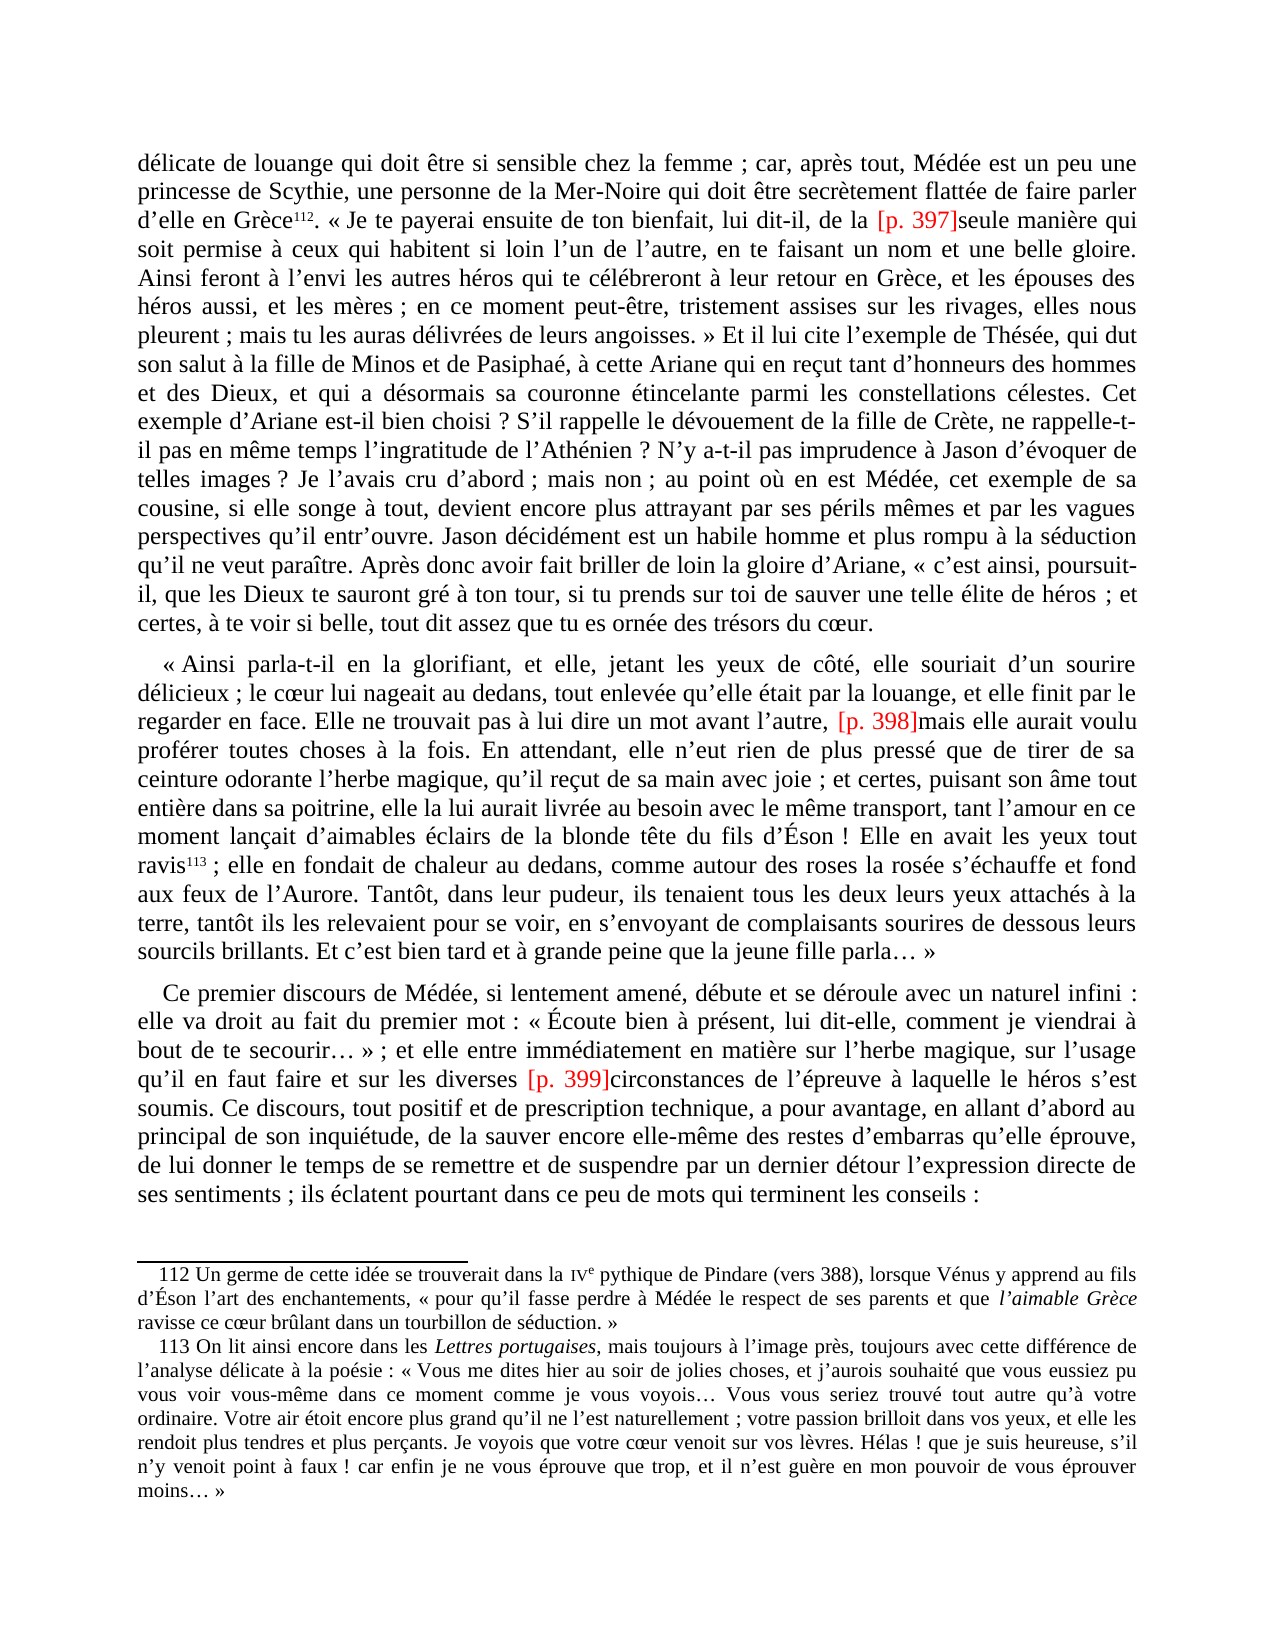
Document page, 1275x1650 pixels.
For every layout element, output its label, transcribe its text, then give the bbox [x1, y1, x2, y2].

text « Ainsi parla-t-il en la glorifiant, et elle, jetant les yeux de côté, elle souriait d’un sourire délicieux ; le cœur lui nageait au dedans, tout enlevée qu’elle était par la louange, et elle finit par le regarder en face. Elle ne trouvait pas à lui dire un mot avant l’autre, [p. 398]mais elle aurait voulu proférer toutes choses à la fois. En attendant, elle n’eut rien de plus pressé que de tirer de sa ceinture odorante l’herbe magique, qu’il reçut de sa main avec joie ; et certes, puisant son âme tout entière dans sa poitrine, elle la lui aurait livrée au besoin avec le même transport, tant l’amour en ce moment lançait d’aimables éclairs de la blonde tête du fils d’Éson ! Elle en avait les yeux tout ravis ; elle en fondait de chaleur au dedans, comme autour des roses la rosée s’échauffe et fond aux feux de l’Aurore. Tantôt, dans leur pudeur, ils tenaient tous les deux leurs yeux attachés à la terre, tantôt ils les relevaient pour se voir, en s’envoyant de complaisants sourires de dessous leurs sourcils brillants. Et c’est bien tard et à grande peine que la jeune fille parla… » [137, 649, 1137, 965]
text Un germe de cette idée se trouverait dans la ive pythique de Pindare (vers 388), lorsque Vénus y apprend au fils d’Éson l’art des enchantements, « pour qu’il fasse perdre à Médée le respect de ses parents et que l’aimable Grèce ravisse ce cœur brûlant dans un tourbillon de séduction. » [137, 1262, 1137, 1334]
text délicate de louange qui doit être si sensible chez la femme ; car, après tout, Médée est un peu une princesse de Scythie, une personne de la Mer-Noire qui doit être secrètement flattée de faire parler d’elle en Grèce. « Je te payerai ensuite de ton bienfait, lui dit-il, de la [p. 397]seule manière qui soit permise à ceux qui habitent si loin l’un de l’autre, en te faisant un nom et une belle gloire. Ainsi feront à l’envi les autres héros qui te célébreront à leur retour en Grèce, et les épouses des héros aussi, et les mères ; en ce moment peut-être, tristement assises sur les rivages, elles nous pleurent ; mais tu les auras délivrées de leurs angoisses. » Et il lui cite l’exemple de Thésée, qui dut son salut à la fille de Minos et de Pasiphaé, à cette Ariane qui en reçut tant d’honneurs des hommes et des Dieux, et qui a désormais sa couronne étincelante parmi les constellations célestes. Cet exemple d’Ariane est-il bien choisi ? S’il rappelle le dévouement de la fille de Crète, ne rappelle-t-il pas en même temps l’ingratitude de l’Athénien ? N’y a-t-il pas imprudence à Jason d’évoquer de telles images ? Je l’avais cru d’abord ; mais non ; au point où en est Médée, cet exemple de sa cousine, si elle songe à tout, devient encore plus attrayant par ses périls mêmes et par les vagues perspectives qu’il entr’ouvre. Jason décidément est un habile homme et plus rompu à la séduction qu’il ne veut paraître. Après donc avoir fait briller de loin la gloire d’Ariane, « c’est ainsi, poursuit-il, que les Dieux te sauront gré à ton tour, si tu prends sur toi de sauver une telle élite de héros ; et certes, à te voir si belle, tout dit assez que tu es ornée des trésors du cœur. [137, 148, 1137, 636]
text On lit ainsi encore dans les Lettres portugaises, mais toujours à l’image près, toujours avec cette différence de l’analyse délicate à la poésie : « Vous me dites hier au soir de jolies choses, et j’aurois souhaité que vous eussiez pu vous voir vous-même dans ce moment comme je vous voyois… Vous vous seriez trouvé tout autre qu’à votre ordinaire. Votre air étoit encore plus grand qu’il ne l’est naturellement ; votre passion brilloit dans vos yeux, et elle les rendoit plus tendres et plus perçants. Je voyois que votre cœur venoit sur vos lèvres. Hélas ! que je suis heureuse, s’il n’y venoit point à faux ! car enfin je ne vous éprouve que trop, et il n’est guère en mon pouvoir de vous éprouver moins… » [137, 1334, 1137, 1502]
text Ce premier discours de Médée, si lentement amené, débute et se déroule avec un naturel infini : elle va droit au fait du premier mot : « Écoute bien à présent, lui dit-elle, comment je viendrai à bout de te secourir… » ; et elle entre immédiatement en matière sur l’herbe magique, sur l’usage qu’il en faut faire et sur les diverses [p. 399]circonstances de l’épreuve à laquelle le héros s’est soumis. Ce discours, tout positif et de prescription technique, a pour avantage, en allant d’abord au principal de son inquiétude, de la sauver encore elle-même des restes d’embarras qu’elle éprouve, de lui donner le temps de se remettre et de suspendre par un dernier détour l’expression directe de ses sentiments ; ils éclatent pourtant dans ce peu de mots qui terminent les conseils : [137, 978, 1137, 1208]
